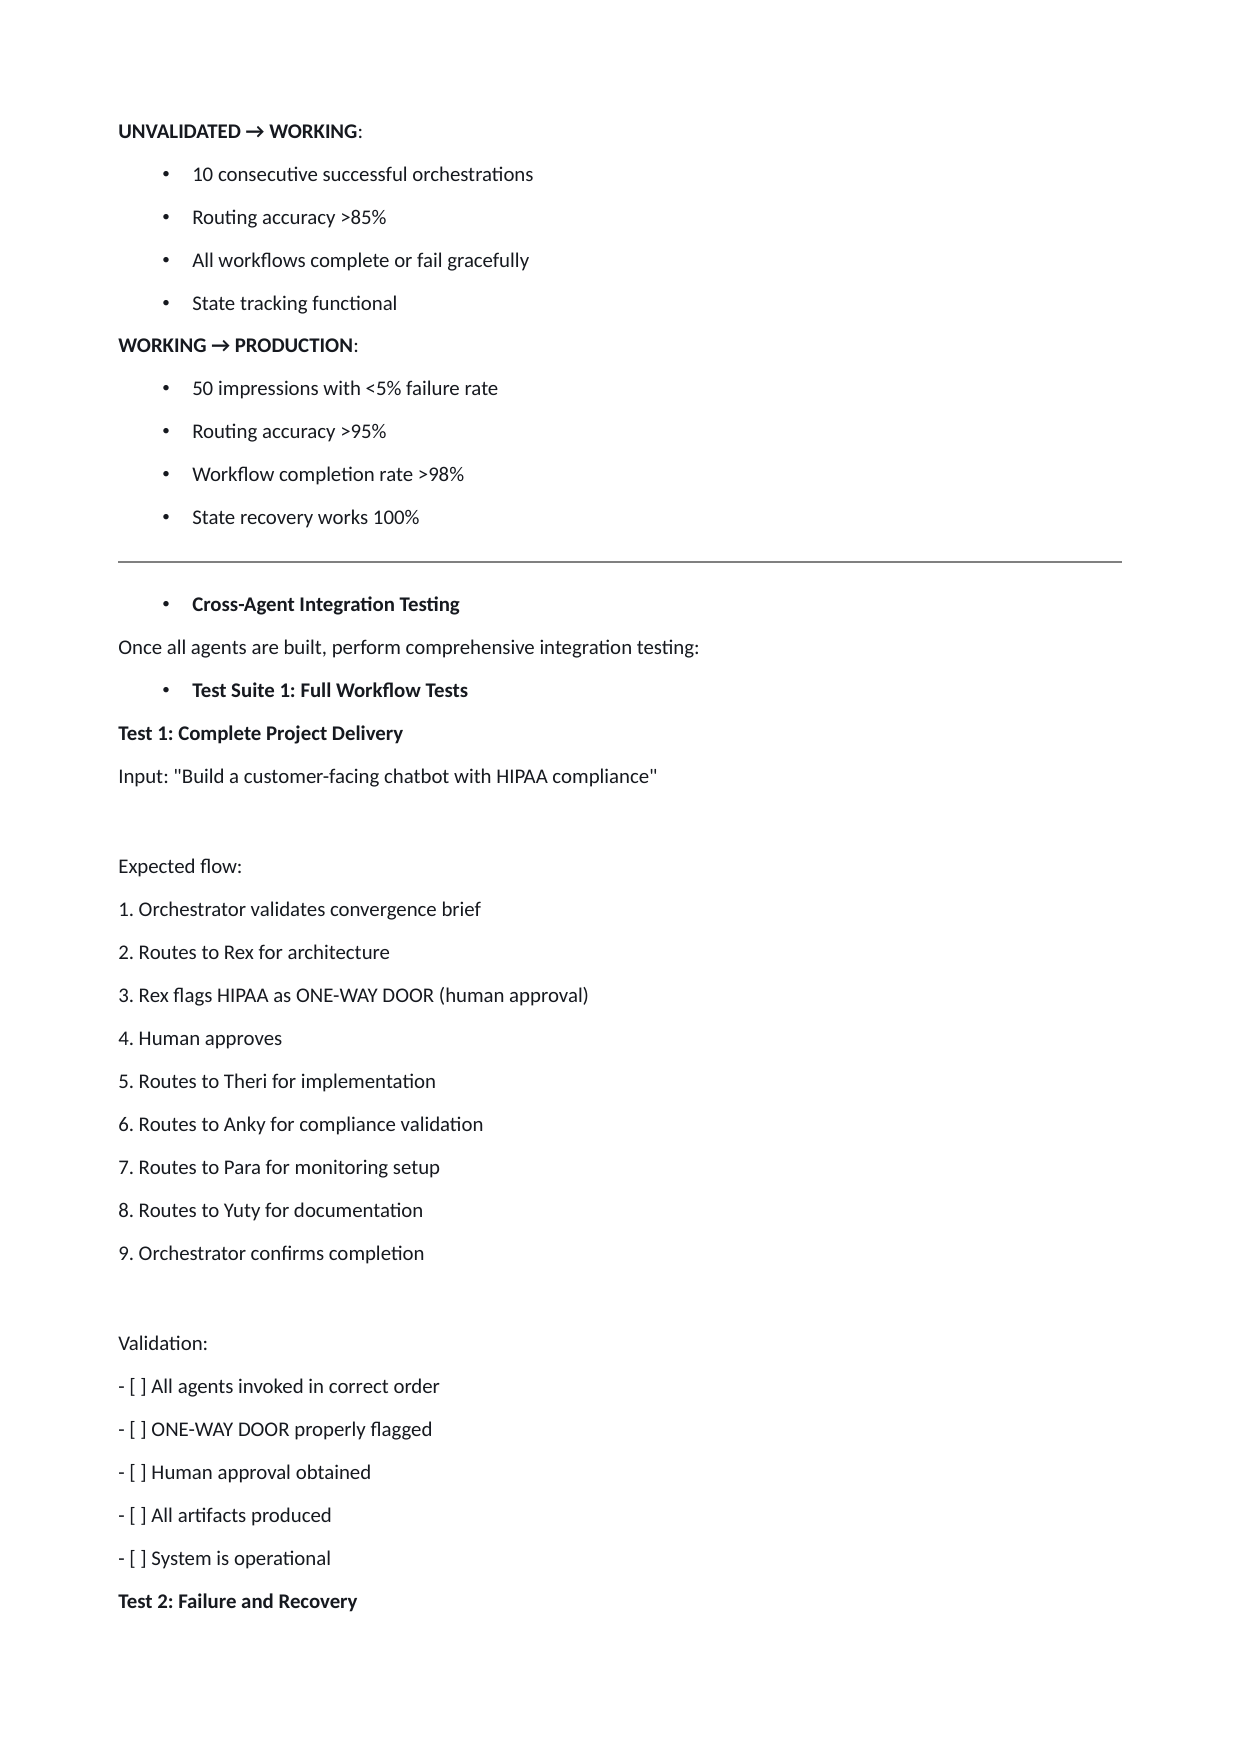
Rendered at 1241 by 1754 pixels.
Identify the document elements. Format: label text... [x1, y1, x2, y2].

list Routing accuracy >85% [162, 204, 1122, 229]
list Test Suite 1: Full Workflow Tests [162, 677, 1122, 703]
list Cross-Agent Integration Testing [162, 592, 1122, 617]
text 8. Routes to Yuty for documentation [118, 1197, 1122, 1222]
text - [ ] ONE-WAY DOOR properly flagged [118, 1416, 1122, 1442]
text Test 1: Complete Project Delivery [118, 720, 1122, 746]
text Expected flow: [118, 854, 1122, 879]
text Input: "Build a customer-facing chatbot with HIPAA compliance" [118, 763, 1122, 789]
text UNVALIDATED → WORKING: [118, 118, 1122, 143]
text Validation: [118, 1331, 1122, 1356]
list Workflow completion rate >98% [162, 461, 1122, 487]
text Once all agents are built, perform comprehensive integration testing: [118, 634, 1122, 660]
list All workflows complete or fail gracefully [162, 247, 1122, 272]
text - [ ] All agents invoked in correct order [118, 1373, 1122, 1399]
text 6. Routes to Anky for compliance validation [118, 1111, 1122, 1137]
text 5. Routes to Theri for implementation [118, 1068, 1122, 1094]
list 10 consecutive successful orchestrations [162, 161, 1122, 186]
text 7. Routes to Para for monitoring setup [118, 1154, 1122, 1179]
text Test 2: Failure and Recovery [118, 1588, 1122, 1613]
text - [ ] All artifacts produced [118, 1502, 1122, 1528]
text 9. Orchestrator confirms completion [118, 1240, 1122, 1265]
text - [ ] System is operational [118, 1545, 1122, 1571]
list State tracking functional [162, 290, 1122, 315]
text 3. Rex flags HIPAA as ONE-WAY DOOR (human approval) [118, 982, 1122, 1008]
text WORKING → PRODUCTION: [118, 333, 1122, 358]
text 1. Orchestrator validates convergence brief [118, 897, 1122, 922]
text 4. Human approves [118, 1025, 1122, 1051]
list State recovery works 100% [162, 504, 1122, 530]
list Routing accuracy >95% [162, 418, 1122, 444]
text 2. Routes to Rex for architecture [118, 939, 1122, 965]
text - [ ] Human approval obtained [118, 1459, 1122, 1485]
list 50 impressions with <5% failure rate [162, 376, 1122, 401]
